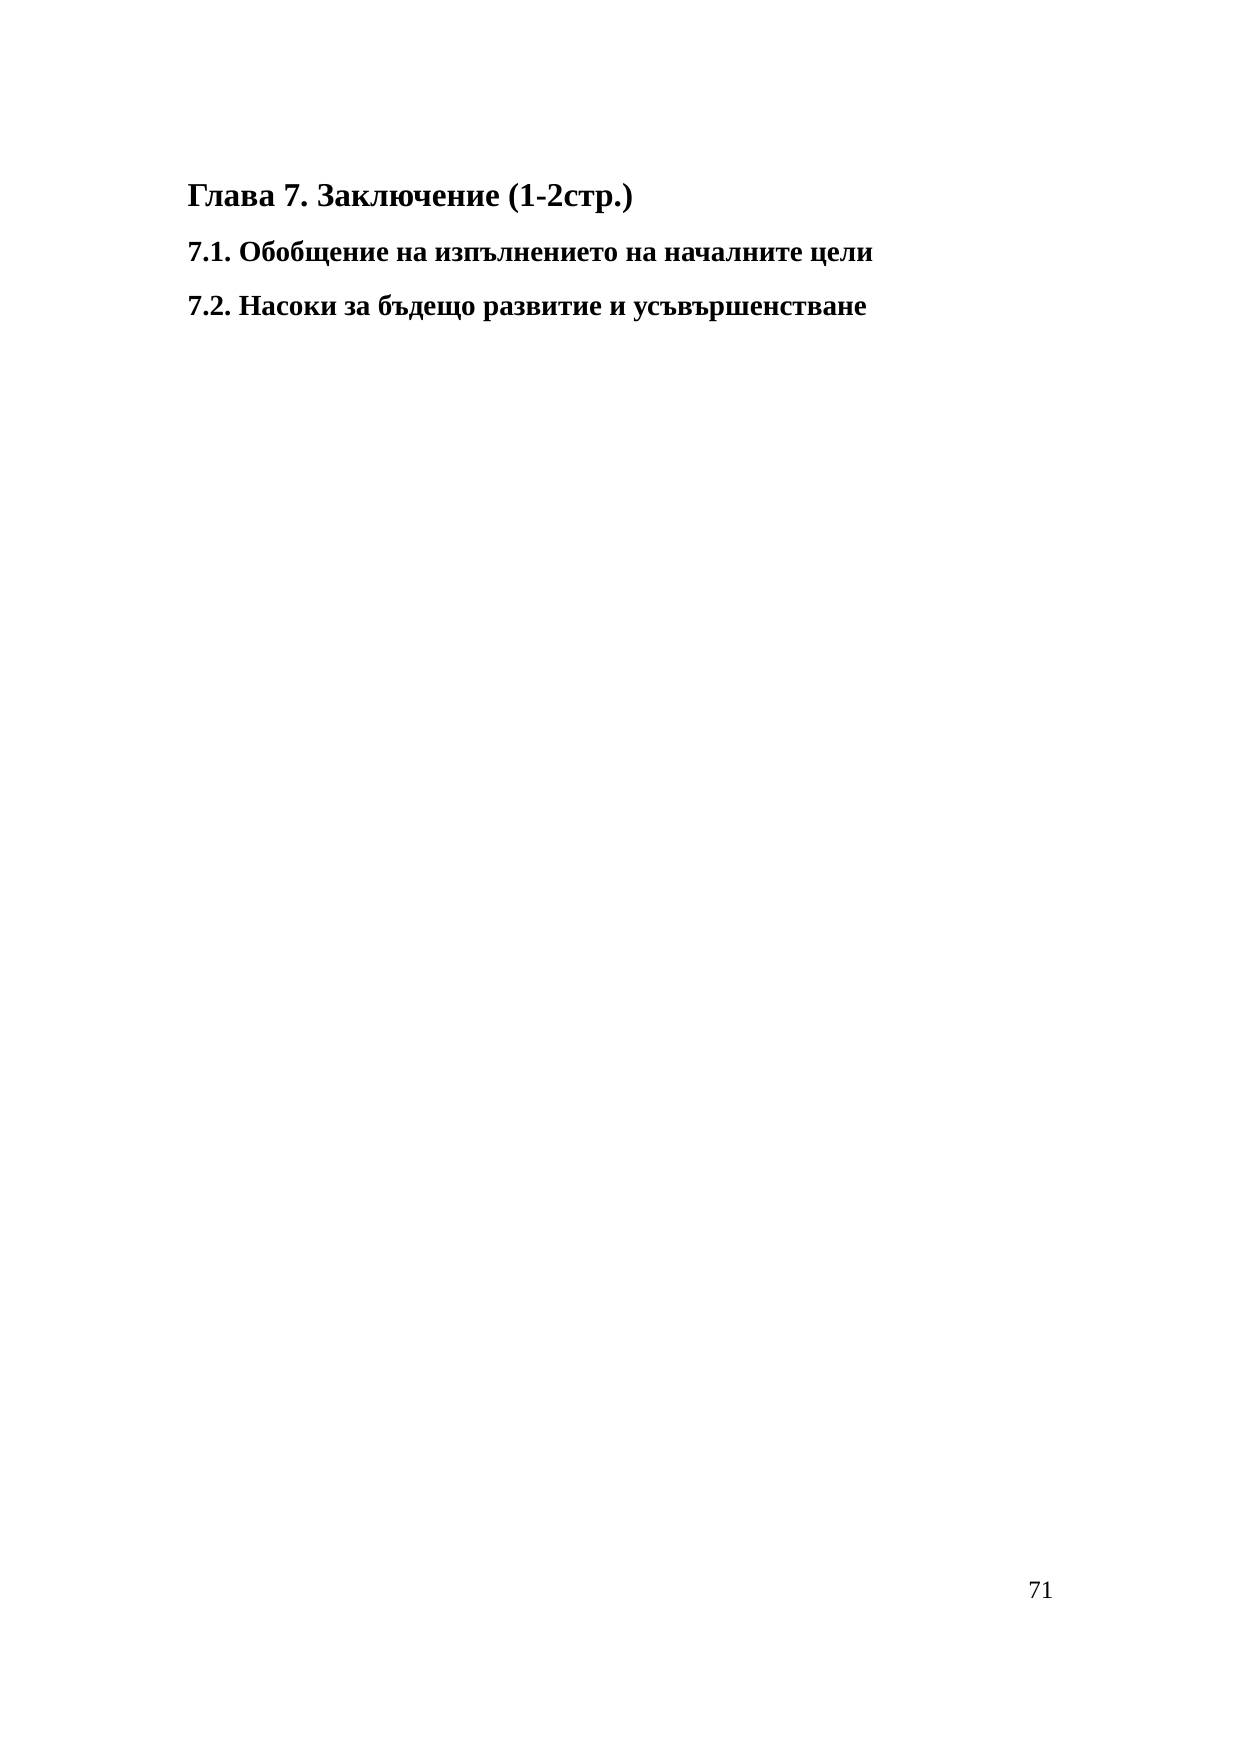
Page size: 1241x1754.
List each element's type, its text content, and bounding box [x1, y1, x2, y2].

subtitle 7.2. Насоки за бъдещо развитие и усъвършенстване [187, 288, 1053, 322]
subtitle Глава 7. Заключение (1-2стр.) [187, 175, 1053, 213]
subtitle 7.1. Обобщение на изпълнението на началните цели [187, 234, 1053, 268]
